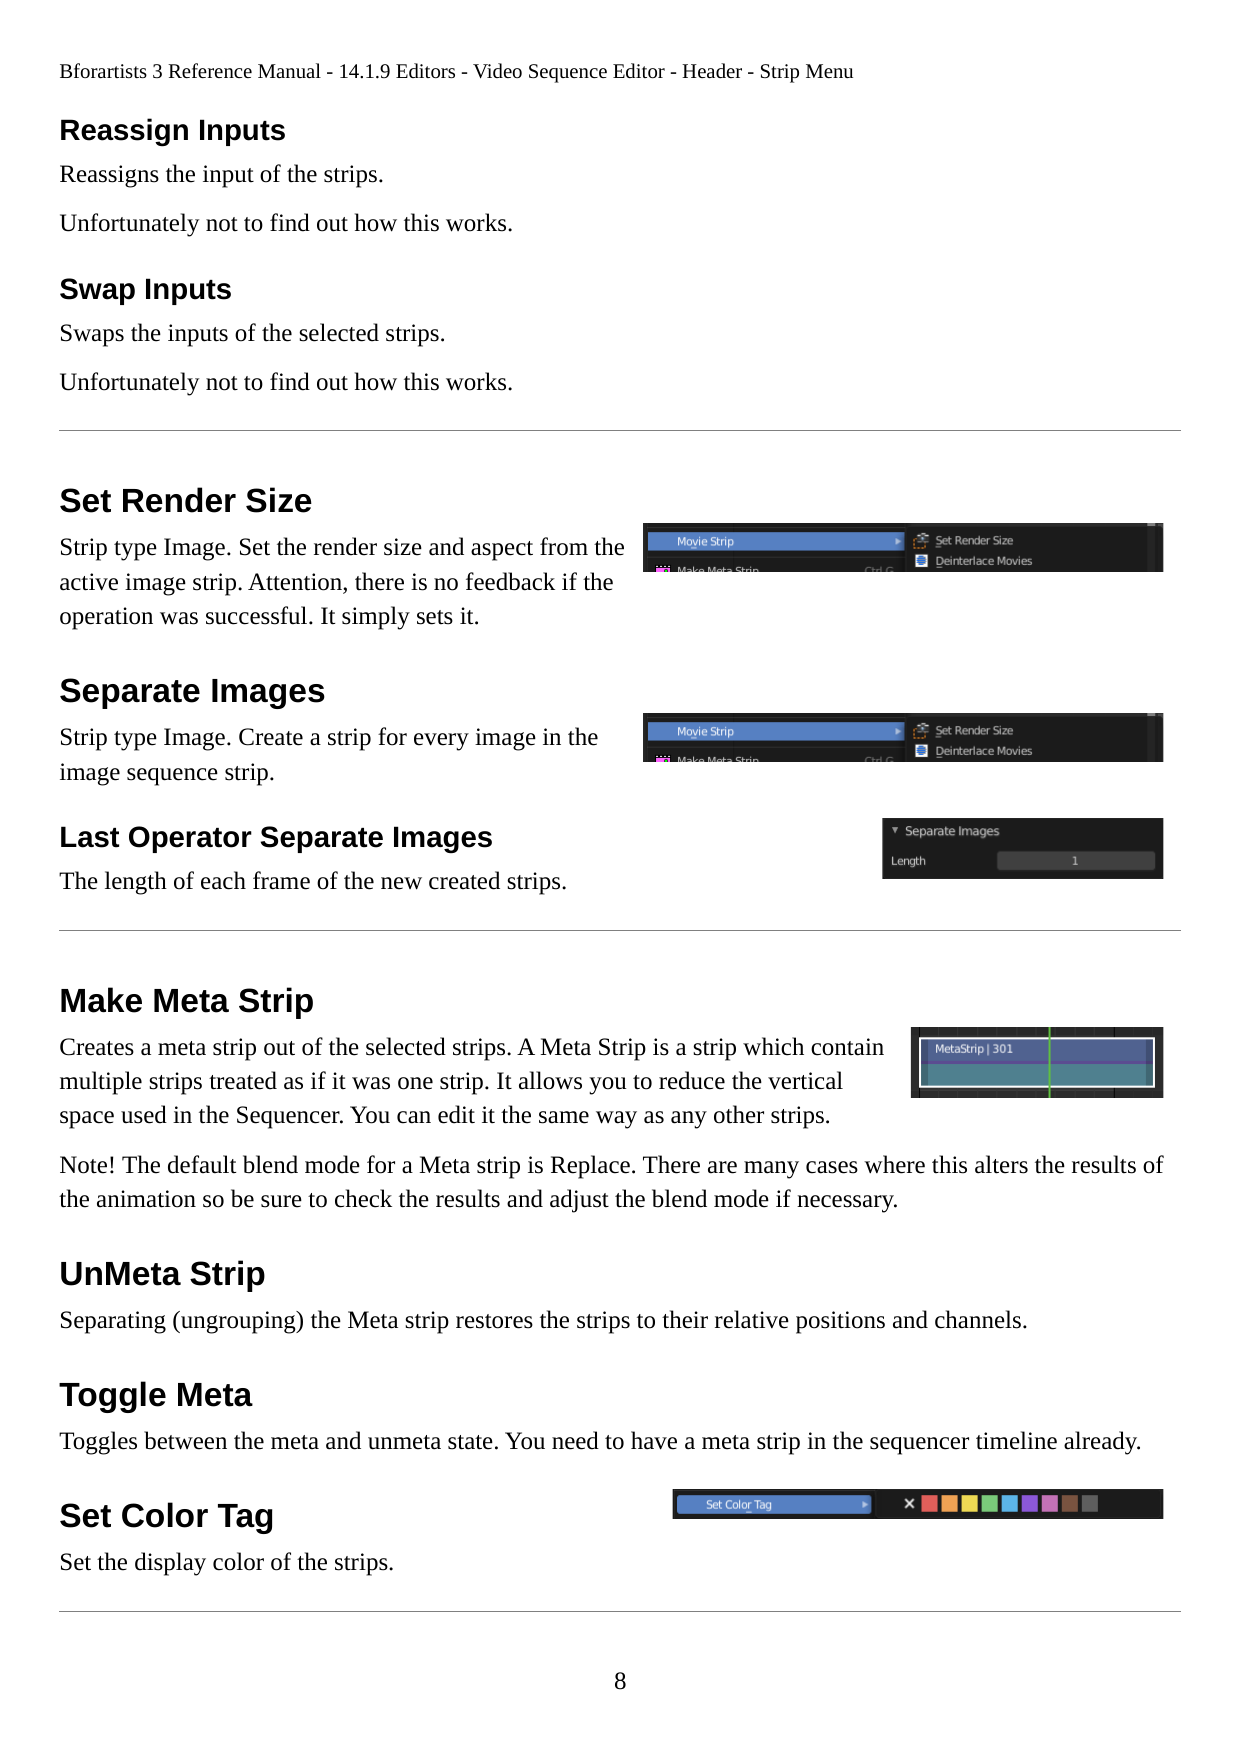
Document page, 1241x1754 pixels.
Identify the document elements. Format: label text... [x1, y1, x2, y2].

text Creates a meta strip out of the selected strips. A Meta Strip is a strip which contain multiple strips treated as if it was one strip. It allows you to reduce the vertical space used in the Sequencer. You can edit it the same way as any other strips. [59, 1032, 1181, 1129]
subtitle Make Meta Strip [59, 981, 1181, 1019]
text Set the display color of the strips. [59, 1547, 1181, 1576]
text Toggles between the meta and unmeta state. You need to have a meta strip in the sequencer timeline already. [59, 1426, 1181, 1455]
text Strip type Image. Set the render size and aspect from the active image strip. Attention, there is no feedback if the operation was successful. It simply sets it. [59, 532, 1181, 630]
text Strip type Image. Create a strip for every image in the image sequence strip. [59, 722, 1181, 785]
picture [910, 1027, 1164, 1098]
subtitle Last Operator Separate Images [59, 820, 882, 854]
text Swaps the inputs of the selected strips. [59, 318, 1181, 347]
picture [643, 523, 1164, 572]
picture [643, 713, 1164, 762]
subtitle UnMeta Strip [59, 1254, 1181, 1293]
subtitle Separate Images [59, 671, 1181, 709]
subtitle Set Color Tag [59, 1496, 1181, 1535]
text Reassigns the input of the strips. [59, 159, 1181, 188]
picture [672, 1489, 1164, 1519]
text Unfortunately not to find out how this works. [59, 367, 1181, 396]
subtitle Set Render Size [59, 481, 1181, 519]
subtitle Swap Inputs [59, 272, 1181, 305]
text The length of each frame of the new created strips. [59, 866, 1181, 895]
text Unfortunately not to find out how this works. [59, 208, 1181, 237]
subtitle Toggle Meta [59, 1375, 1181, 1414]
picture [882, 818, 1164, 879]
text Separating (ungrouping) the Meta strip restores the strips to their relative positions and channels. [59, 1305, 1181, 1334]
subtitle Reassign Inputs [59, 113, 1181, 146]
text Note! The default blend mode for a Meta strip is Replace. There are many cases where this alters the results of the animation so be sure to check the results and adjust the blend mode if necessary. [59, 1150, 1181, 1213]
